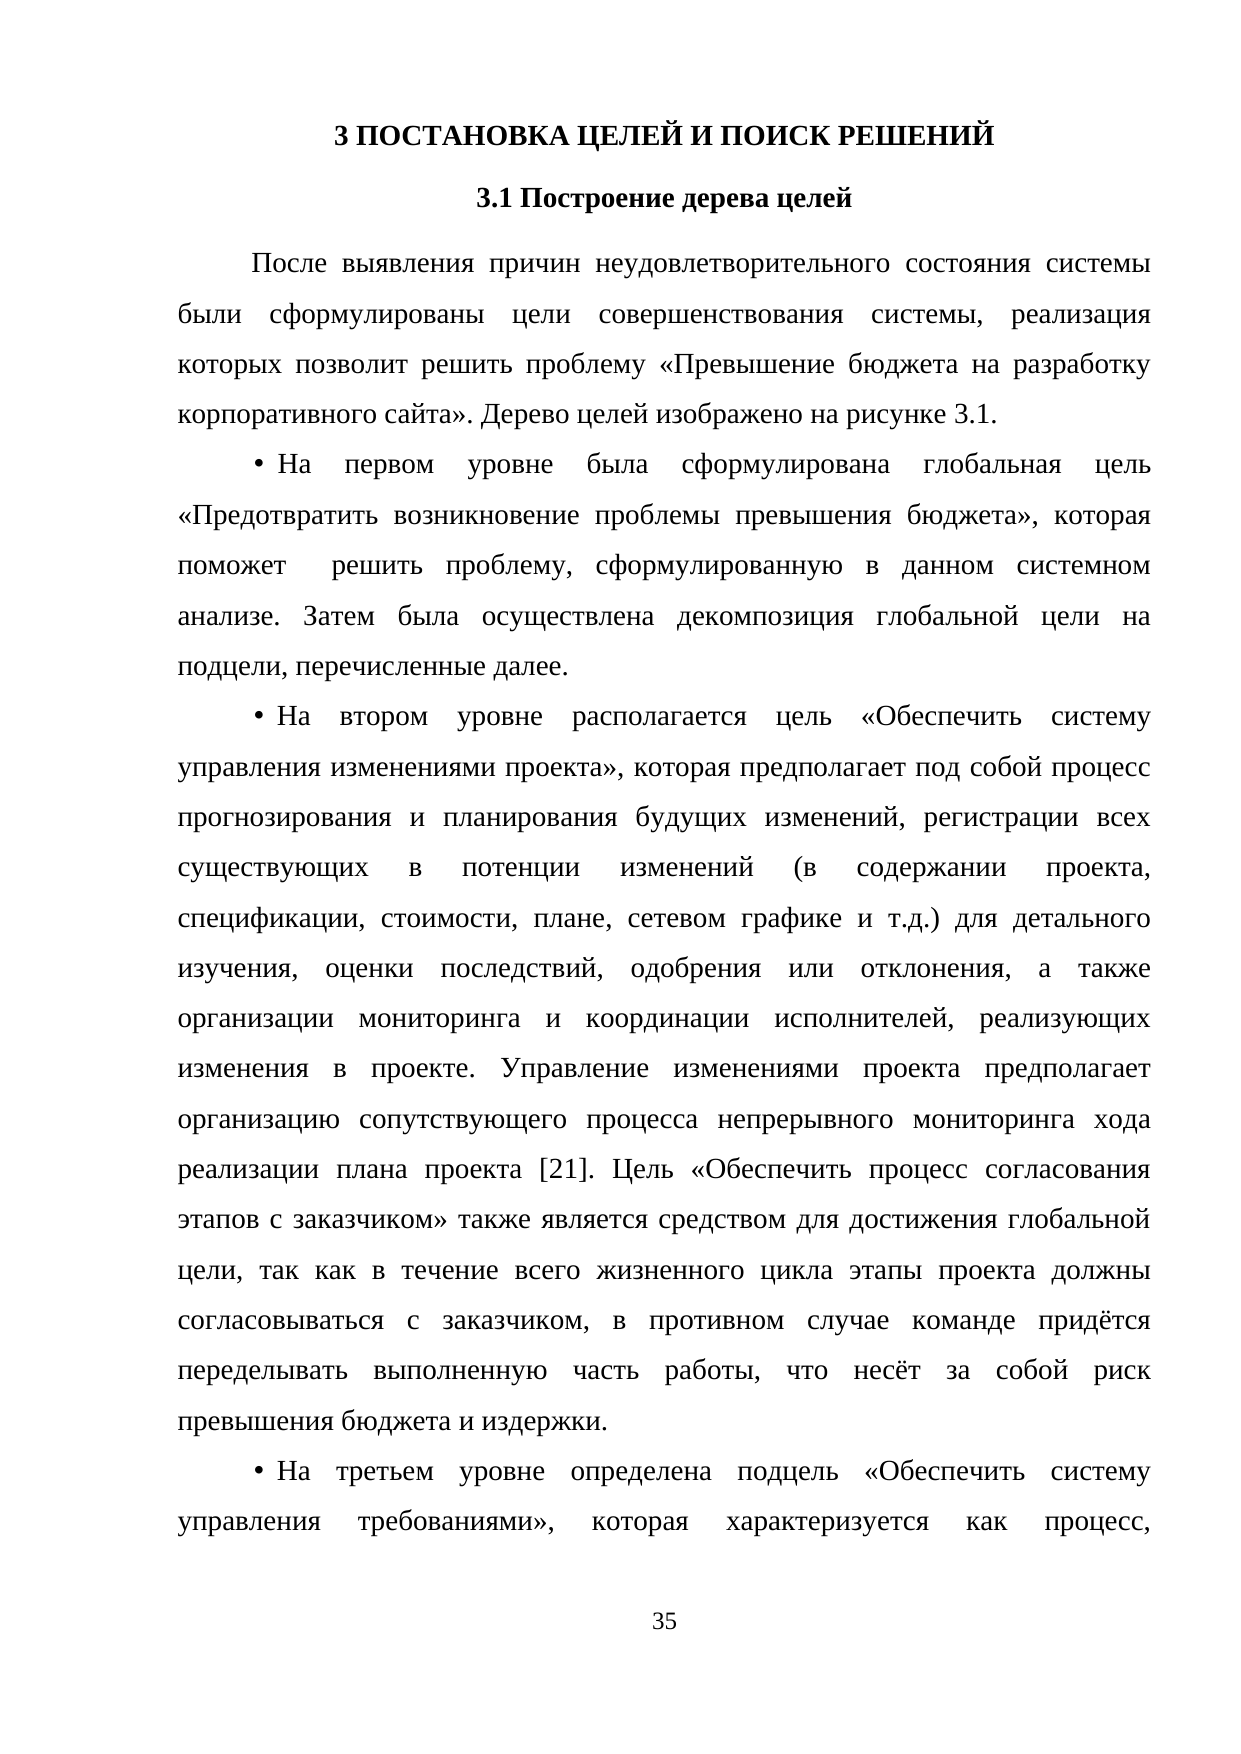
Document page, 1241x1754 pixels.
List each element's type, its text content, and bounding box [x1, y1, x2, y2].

text После выявления причин неудовлетворительного состояния системы были сформулированы цели совершенствования системы, реализация которых позволит решить проблему «Превышение бюджета на разработку корпоративного сайта». Дерево целей изображено на рисунке 3.1. [177, 245, 1152, 430]
subtitle 3.1 Построение дерева целей [177, 180, 1152, 214]
subtitle 3 ПОСТАНОВКА ЦЕЛЕЙ И ПОИСК РЕШЕНИЙ [177, 118, 1152, 152]
list На третьем уровне определена подцель «Обеспечить систему управления требованиями», которая характеризуется как процесс, [177, 1453, 1152, 1537]
list На первом уровне была сформулирована глобальная цель «Предотвратить возникновение проблемы превышения бюджета», которая поможет решить проблему, сформулированную в данном системном анализе. Затем была осуществлена декомпозиция глобальной цели на подцели, перечисленные далее. [177, 447, 1152, 682]
list На втором уровне располагается цель «Обеспечить систему управления изменениями проекта», которая предполагает под собой процесс прогнозирования и планирования будущих изменений, регистрации всех существующих в потенции изменений (в содержании проекта, спецификации, стоимости, плане, сетевом графике и т.д.) для детального изучения, оценки последствий, одобрения или отклонения, а также организации мониторинга и координации исполнителей, реализующих изменения в проекте. Управление изменениями проекта предполагает организацию сопутствующего процесса непрерывного мониторинга хода реализации плана проекта [21]. Цель «Обеспечить процесс согласования этапов с заказчиком» также является средством для достижения глобальной цели, так как в течение всего жизненного цикла этапы проекта должны согласовываться с заказчиком, в противном случае команде придётся переделывать выполненную часть работы, что несёт за собой риск превышения бюджета и издержки. [177, 698, 1152, 1436]
